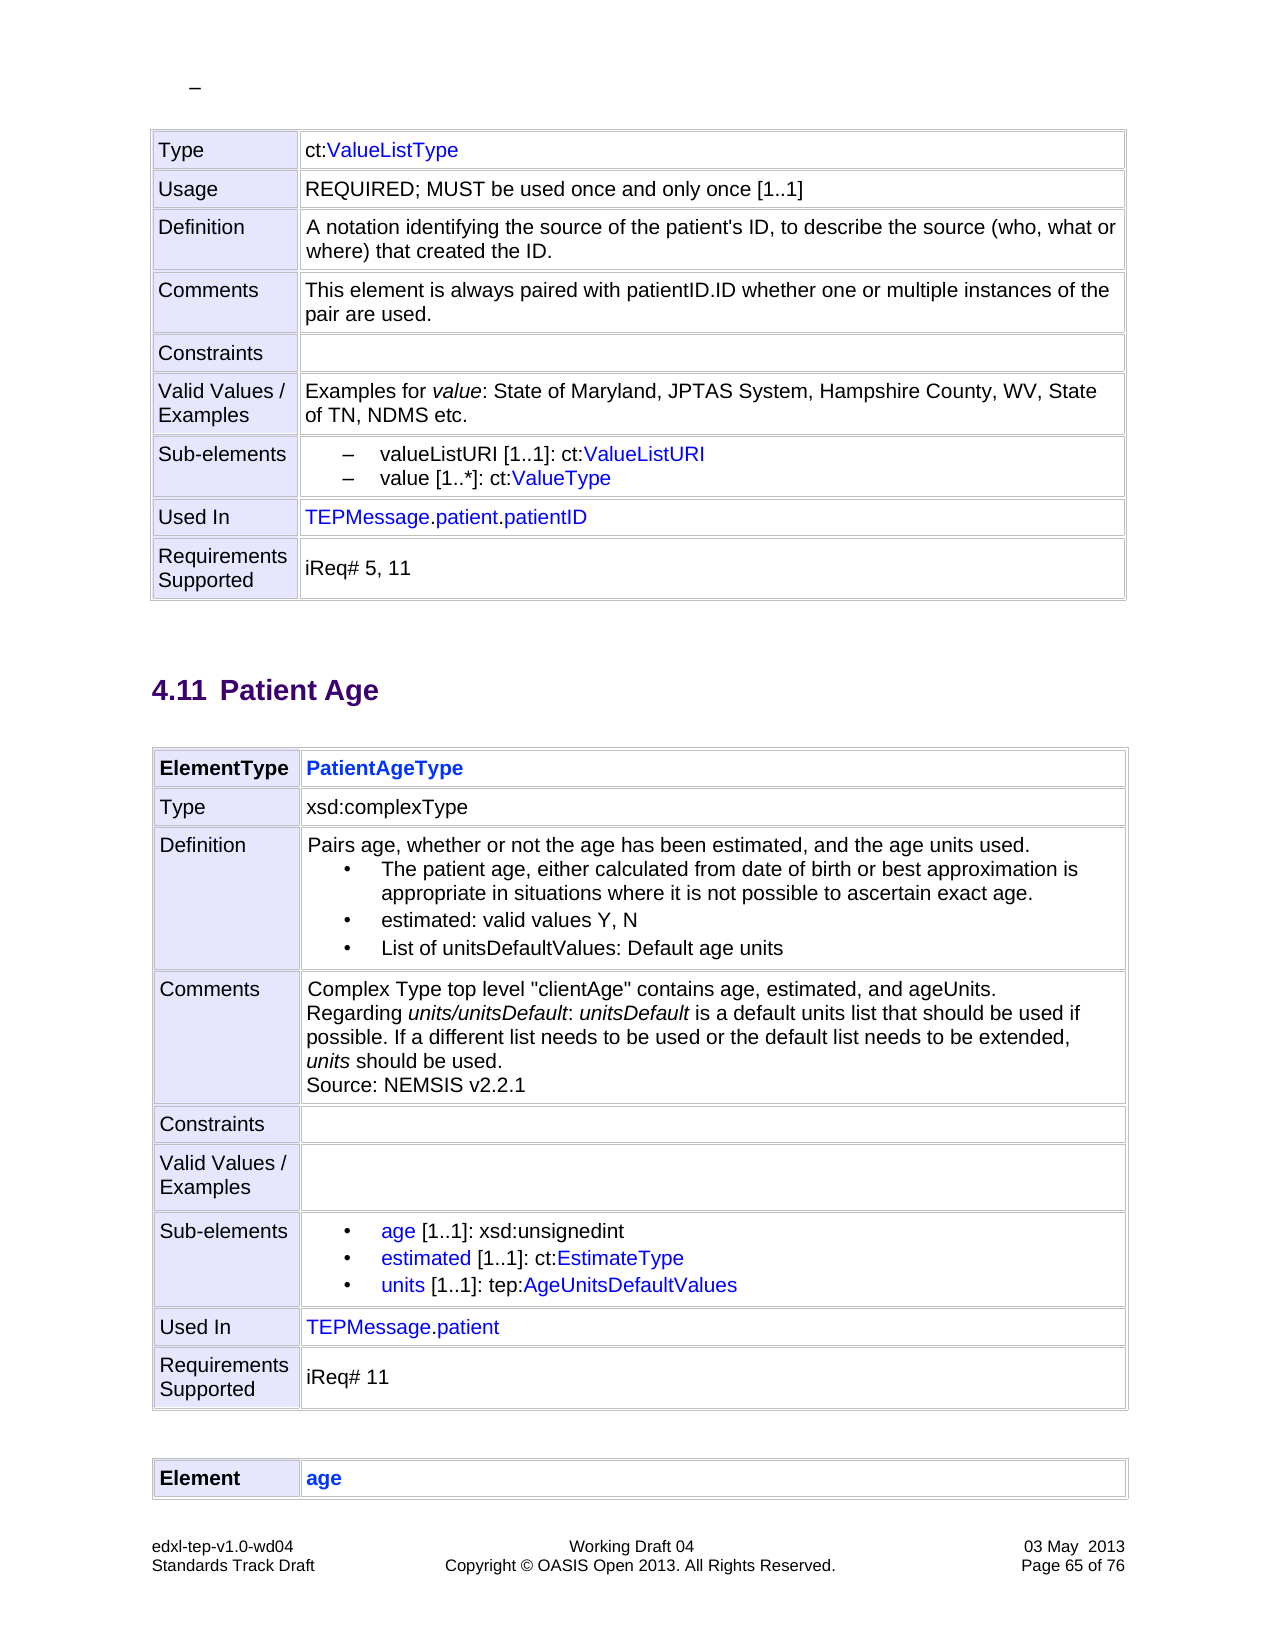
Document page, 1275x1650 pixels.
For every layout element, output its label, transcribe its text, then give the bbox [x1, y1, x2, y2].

table_cell ct:ValueListType [301, 132, 1124, 168]
table_cell This element is always paired with patientID.ID whether one or multiple instances of the pair are used. [301, 273, 1124, 332]
table_header ElementType [155, 751, 299, 786]
table_cell Complex Type top level "clientAge" contains age, estimated, and ageUnits. Regarding units/unitsDefault: unitsDefault is a default units list that should be used if possible. If a different list needs to be used or the default list needs to be extended, units should be used. Source: NEMSIS v2.2.1 [302, 972, 1125, 1103]
subtitle Patient Age [152, 673, 1125, 707]
table_cell iReq# 11 [302, 1348, 1125, 1407]
table_cell xsd:complexType [302, 789, 1125, 825]
table_cell Requirements Supported [154, 539, 297, 598]
table_cell REQUIRED; MUST be used once and only once [1..1] [301, 171, 1124, 207]
table_header Element [155, 1461, 299, 1496]
table_cell Constraints [154, 335, 297, 371]
table_cell Valid Values / Examples [154, 374, 297, 433]
table_cell [302, 1145, 1125, 1210]
table_cell Requirements Supported [155, 1348, 299, 1407]
table_cell Definition [155, 828, 299, 969]
table_cell TEPMessage.patient [302, 1309, 1125, 1345]
table_cell Sub-elements [154, 437, 297, 496]
table_cell valueListURI [1..1]: ct:ValueListURI value [1..*]: ct:ValueType [301, 437, 1124, 496]
table_cell [301, 335, 1124, 371]
table_cell Usage [154, 171, 297, 207]
table_cell [302, 1107, 1125, 1142]
table_cell Sub-elements [155, 1213, 299, 1306]
table_cell iReq# 5, 11 [301, 539, 1124, 598]
table_cell Definition [154, 210, 297, 269]
table_cell Examples for value: State of Maryland, JPTAS System, Hampshire County, WV, State of TN, NDMS etc. [301, 374, 1124, 433]
table_cell age [1..1]: xsd:unsignedint estimated [1..1]: ct:EstimateType units [1..1]: tep:AgeUnitsDefaultValues [302, 1213, 1125, 1306]
table_cell Comments [154, 273, 297, 332]
table_header age [302, 1461, 1125, 1496]
table_cell A notation identifying the source of the patient's ID, to describe the source (who, what or where) that created the ID. [301, 210, 1124, 269]
table_header PatientAgeType [302, 751, 1125, 786]
table_cell TEPMessage.patient.patientID [301, 500, 1124, 535]
table_cell Comments [155, 972, 299, 1103]
table_cell Pairs age, whether or not the age has been estimated, and the age units used. The patient age, either calculated from date of birth or best approximation is appropriate in situations where it is not possible to ascertain exact age. estimated: valid values Y, N List of unitsDefaultValues: Default age units [302, 828, 1125, 969]
table_cell Type [154, 132, 297, 168]
table_cell Used In [155, 1309, 299, 1345]
table_cell Type [155, 789, 299, 825]
table_cell Constraints [155, 1107, 299, 1142]
table_cell Used In [154, 500, 297, 535]
table_cell Valid Values / Examples [155, 1145, 299, 1210]
